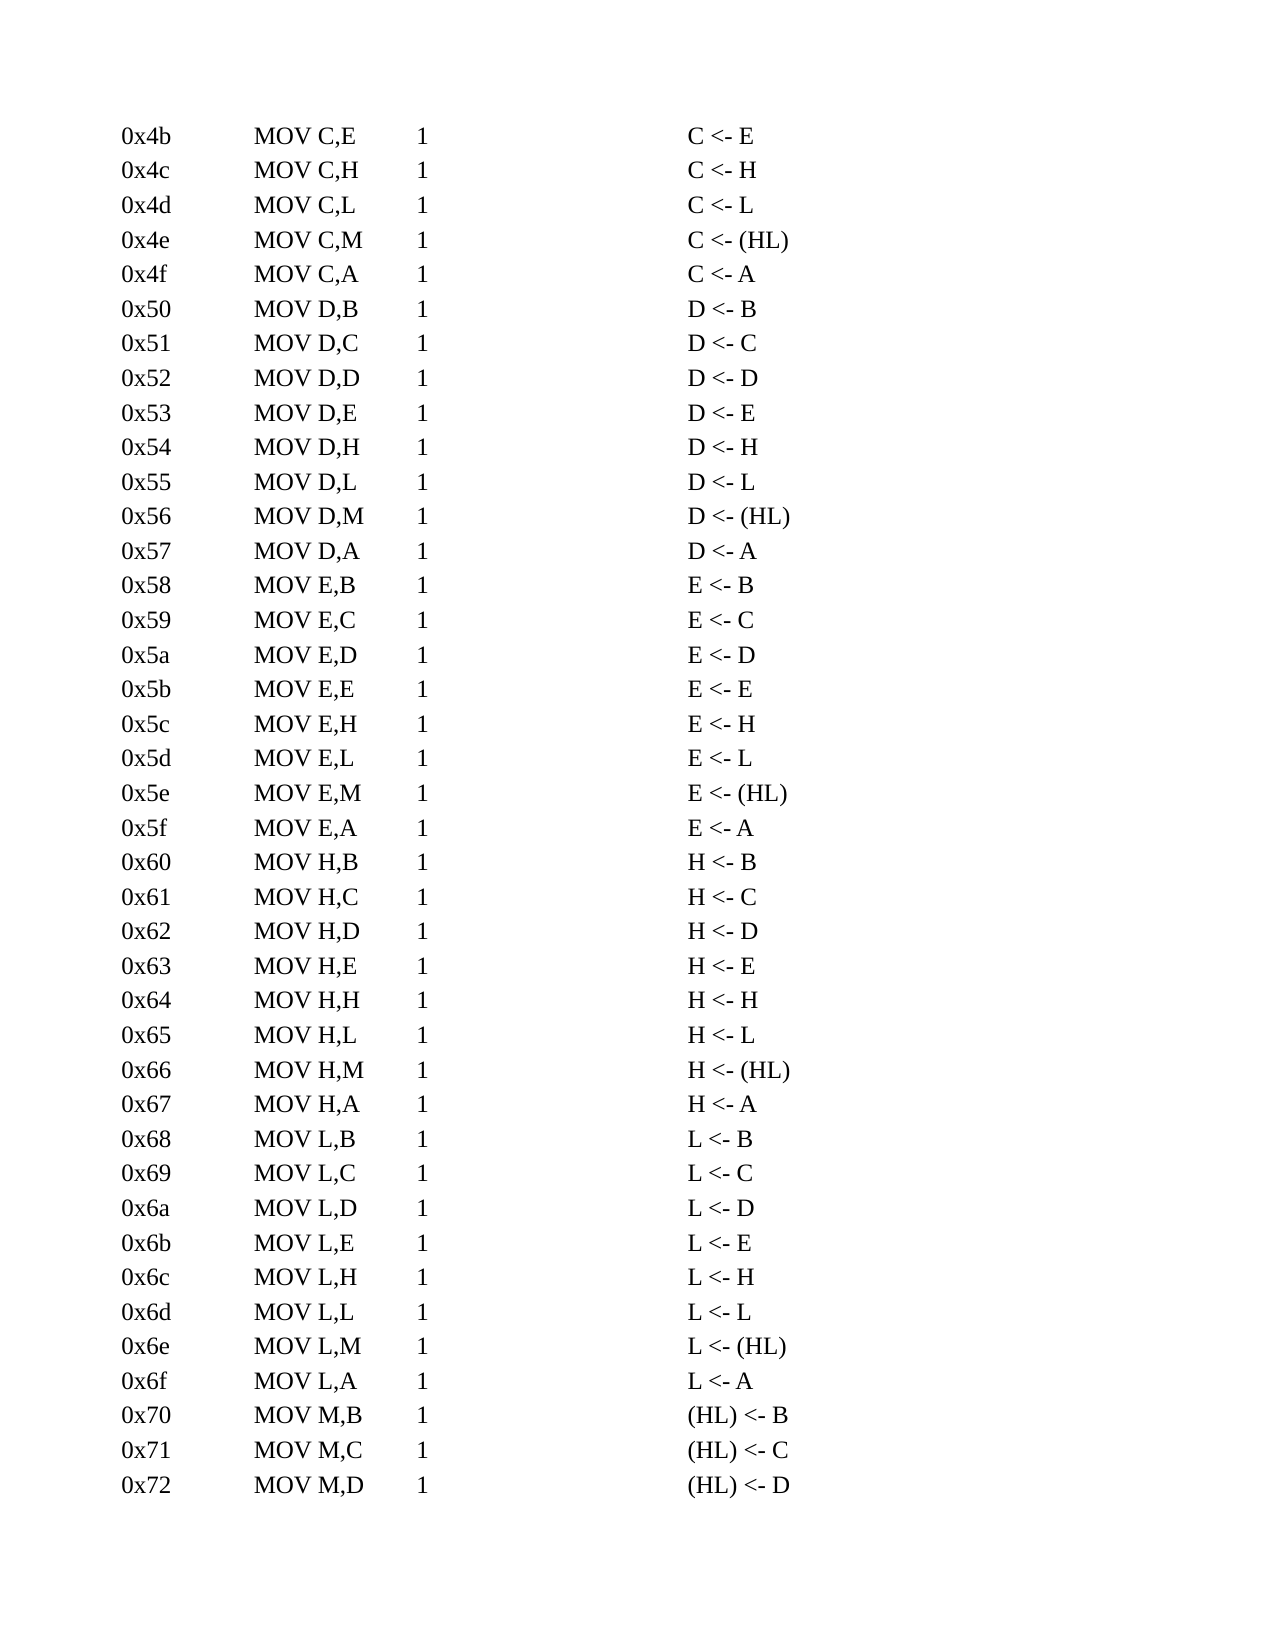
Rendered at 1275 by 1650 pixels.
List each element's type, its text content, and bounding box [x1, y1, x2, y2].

table_cell 1 [413, 1294, 498, 1328]
table_cell [498, 671, 684, 706]
table_cell MOV C,L [251, 187, 413, 222]
table_cell 1 [413, 1225, 498, 1259]
table_cell [498, 1294, 684, 1328]
table_cell MOV H,B [251, 844, 413, 879]
table_cell 0x69 [118, 1156, 251, 1190]
table_cell 1 [413, 1156, 498, 1190]
table_cell MOV L,E [251, 1225, 413, 1259]
table_cell 0x55 [118, 464, 251, 498]
table_cell MOV C,E [251, 118, 413, 153]
table_cell 1 [413, 291, 498, 326]
table_cell MOV H,L [251, 1017, 413, 1052]
table_cell [498, 464, 684, 498]
table_cell [498, 256, 684, 291]
table_cell [498, 983, 684, 1017]
table_cell H <- E [684, 948, 1157, 983]
table_cell 0x4e [118, 222, 251, 256]
table_cell MOV L,A [251, 1363, 413, 1398]
table_cell D <- (HL) [684, 499, 1157, 533]
table_cell E <- E [684, 671, 1157, 706]
table_cell 0x65 [118, 1017, 251, 1052]
table_cell [498, 499, 684, 533]
table_cell 1 [413, 256, 498, 291]
table_cell 1 [413, 671, 498, 706]
table_cell L <- A [684, 1363, 1157, 1398]
table_cell 1 [413, 706, 498, 741]
table_cell C <- H [684, 153, 1157, 187]
table_cell 0x64 [118, 983, 251, 1017]
table_cell D <- E [684, 395, 1157, 429]
table_cell [498, 395, 684, 429]
table_cell 1 [413, 1190, 498, 1225]
table_cell MOV C,A [251, 256, 413, 291]
table_cell MOV D,D [251, 360, 413, 395]
table_cell [498, 1121, 684, 1156]
table_cell MOV E,E [251, 671, 413, 706]
table_cell MOV E,B [251, 568, 413, 602]
table_cell [498, 1432, 684, 1467]
table_cell MOV E,A [251, 810, 413, 844]
table_cell 0x71 [118, 1432, 251, 1467]
table_cell C <- L [684, 187, 1157, 222]
table_cell 0x70 [118, 1398, 251, 1432]
table_cell 1 [413, 222, 498, 256]
table_cell 1 [413, 1259, 498, 1294]
table_cell 0x6e [118, 1329, 251, 1363]
table_cell 0x56 [118, 499, 251, 533]
table_cell 1 [413, 1363, 498, 1398]
table_cell [498, 222, 684, 256]
table_cell E <- A [684, 810, 1157, 844]
table_cell 1 [413, 948, 498, 983]
table_cell MOV E,C [251, 602, 413, 637]
table_cell L <- H [684, 1259, 1157, 1294]
table_cell 0x51 [118, 326, 251, 360]
table_cell 0x5e [118, 775, 251, 810]
table_cell 0x60 [118, 844, 251, 879]
table_cell 0x5f [118, 810, 251, 844]
table_cell [498, 1467, 684, 1501]
table_cell H <- H [684, 983, 1157, 1017]
table_cell 0x57 [118, 533, 251, 568]
table_cell 1 [413, 118, 498, 153]
table_cell [498, 153, 684, 187]
table_cell MOV D,A [251, 533, 413, 568]
table_cell [498, 1398, 684, 1432]
table_cell MOV L,H [251, 1259, 413, 1294]
table_cell 1 [413, 429, 498, 464]
table_cell 1 [413, 568, 498, 602]
table_cell L <- B [684, 1121, 1157, 1156]
table_cell 0x53 [118, 395, 251, 429]
table_cell [498, 775, 684, 810]
table_cell D <- H [684, 429, 1157, 464]
table_cell MOV H,A [251, 1086, 413, 1121]
table_cell 1 [413, 914, 498, 948]
table_cell [498, 326, 684, 360]
table_cell 0x4d [118, 187, 251, 222]
table_cell 0x72 [118, 1467, 251, 1501]
table_cell [498, 360, 684, 395]
table_cell [498, 1052, 684, 1086]
table_cell 0x6f [118, 1363, 251, 1398]
table_cell [498, 291, 684, 326]
table_cell 0x6b [118, 1225, 251, 1259]
table_cell [498, 1329, 684, 1363]
table_cell MOV L,M [251, 1329, 413, 1363]
table_cell 0x4f [118, 256, 251, 291]
table_cell 0x59 [118, 602, 251, 637]
table_cell [498, 810, 684, 844]
table_cell L <- (HL) [684, 1329, 1157, 1363]
table_cell 1 [413, 879, 498, 913]
table_cell 1 [413, 1086, 498, 1121]
table_cell [498, 1017, 684, 1052]
table_cell MOV D,L [251, 464, 413, 498]
table_cell (HL) <- D [684, 1467, 1157, 1501]
table_cell 1 [413, 326, 498, 360]
table_cell 1 [413, 741, 498, 775]
table_cell [498, 1156, 684, 1190]
table_cell 1 [413, 499, 498, 533]
table_cell [498, 879, 684, 913]
table_cell [498, 1225, 684, 1259]
table_cell H <- B [684, 844, 1157, 879]
table_cell MOV E,H [251, 706, 413, 741]
table_cell 1 [413, 1017, 498, 1052]
table_cell 0x4b [118, 118, 251, 153]
table_cell MOV D,M [251, 499, 413, 533]
table_cell 1 [413, 1432, 498, 1467]
table_cell MOV L,L [251, 1294, 413, 1328]
table_cell 1 [413, 533, 498, 568]
table_cell 0x6c [118, 1259, 251, 1294]
table_cell 1 [413, 395, 498, 429]
table_cell E <- (HL) [684, 775, 1157, 810]
table_cell C <- (HL) [684, 222, 1157, 256]
table_cell H <- C [684, 879, 1157, 913]
table_cell [498, 118, 684, 153]
table_cell 1 [413, 360, 498, 395]
table_cell MOV M,C [251, 1432, 413, 1467]
table_cell D <- C [684, 326, 1157, 360]
table_cell MOV E,D [251, 637, 413, 671]
table_cell D <- L [684, 464, 1157, 498]
table_cell [498, 533, 684, 568]
table_cell MOV M,B [251, 1398, 413, 1432]
table_cell 1 [413, 187, 498, 222]
table_cell D <- D [684, 360, 1157, 395]
table_cell 1 [413, 844, 498, 879]
table_cell E <- D [684, 637, 1157, 671]
table_cell [498, 602, 684, 637]
table_cell (HL) <- B [684, 1398, 1157, 1432]
table_cell 0x68 [118, 1121, 251, 1156]
table_cell 1 [413, 637, 498, 671]
table_cell MOV H,D [251, 914, 413, 948]
table_cell 1 [413, 153, 498, 187]
table_cell [498, 1190, 684, 1225]
table_cell L <- E [684, 1225, 1157, 1259]
table_cell H <- D [684, 914, 1157, 948]
table_cell MOV H,M [251, 1052, 413, 1086]
table_cell (HL) <- C [684, 1432, 1157, 1467]
table_cell 0x50 [118, 291, 251, 326]
table_cell L <- C [684, 1156, 1157, 1190]
table_cell 0x67 [118, 1086, 251, 1121]
table_cell 1 [413, 1052, 498, 1086]
table_cell [498, 568, 684, 602]
table_cell 1 [413, 1467, 498, 1501]
table_cell D <- B [684, 291, 1157, 326]
table_cell [498, 429, 684, 464]
table_cell MOV D,H [251, 429, 413, 464]
table_cell C <- E [684, 118, 1157, 153]
table_cell E <- C [684, 602, 1157, 637]
table_cell MOV M,D [251, 1467, 413, 1501]
table_cell MOV C,H [251, 153, 413, 187]
table_cell MOV D,C [251, 326, 413, 360]
table_cell 1 [413, 1329, 498, 1363]
table_cell 1 [413, 983, 498, 1017]
table_cell E <- L [684, 741, 1157, 775]
table_cell 0x62 [118, 914, 251, 948]
table_cell MOV H,E [251, 948, 413, 983]
table_cell 0x6a [118, 1190, 251, 1225]
table_cell [498, 741, 684, 775]
table_cell 1 [413, 1398, 498, 1432]
table_cell 0x63 [118, 948, 251, 983]
table_cell H <- (HL) [684, 1052, 1157, 1086]
table_cell MOV E,L [251, 741, 413, 775]
table_cell MOV C,M [251, 222, 413, 256]
table_cell E <- H [684, 706, 1157, 741]
table_cell MOV H,H [251, 983, 413, 1017]
table_cell C <- A [684, 256, 1157, 291]
table_cell 0x61 [118, 879, 251, 913]
table_cell 1 [413, 602, 498, 637]
table_cell H <- A [684, 1086, 1157, 1121]
table_cell MOV L,C [251, 1156, 413, 1190]
table_cell D <- A [684, 533, 1157, 568]
table_cell L <- D [684, 1190, 1157, 1225]
table_cell 1 [413, 464, 498, 498]
table_cell 1 [413, 810, 498, 844]
table_cell L <- L [684, 1294, 1157, 1328]
table_cell E <- B [684, 568, 1157, 602]
table_cell [498, 914, 684, 948]
table_cell 0x58 [118, 568, 251, 602]
table_cell [498, 948, 684, 983]
table_cell [498, 187, 684, 222]
table_cell 0x54 [118, 429, 251, 464]
table_cell H <- L [684, 1017, 1157, 1052]
table_cell 0x52 [118, 360, 251, 395]
table_cell MOV D,E [251, 395, 413, 429]
table_cell 0x5b [118, 671, 251, 706]
table_cell [498, 637, 684, 671]
table_cell 0x5c [118, 706, 251, 741]
table_cell MOV L,B [251, 1121, 413, 1156]
table_cell MOV D,B [251, 291, 413, 326]
table_cell [498, 1259, 684, 1294]
table_cell [498, 706, 684, 741]
table_cell 1 [413, 775, 498, 810]
table_cell MOV E,M [251, 775, 413, 810]
table_cell [498, 844, 684, 879]
table_cell 0x5d [118, 741, 251, 775]
table_cell 0x4c [118, 153, 251, 187]
table_cell 0x5a [118, 637, 251, 671]
table_cell 0x66 [118, 1052, 251, 1086]
table_cell [498, 1363, 684, 1398]
table_cell MOV L,D [251, 1190, 413, 1225]
table_cell [498, 1086, 684, 1121]
table_cell MOV H,C [251, 879, 413, 913]
table_cell 1 [413, 1121, 498, 1156]
table_cell 0x6d [118, 1294, 251, 1328]
